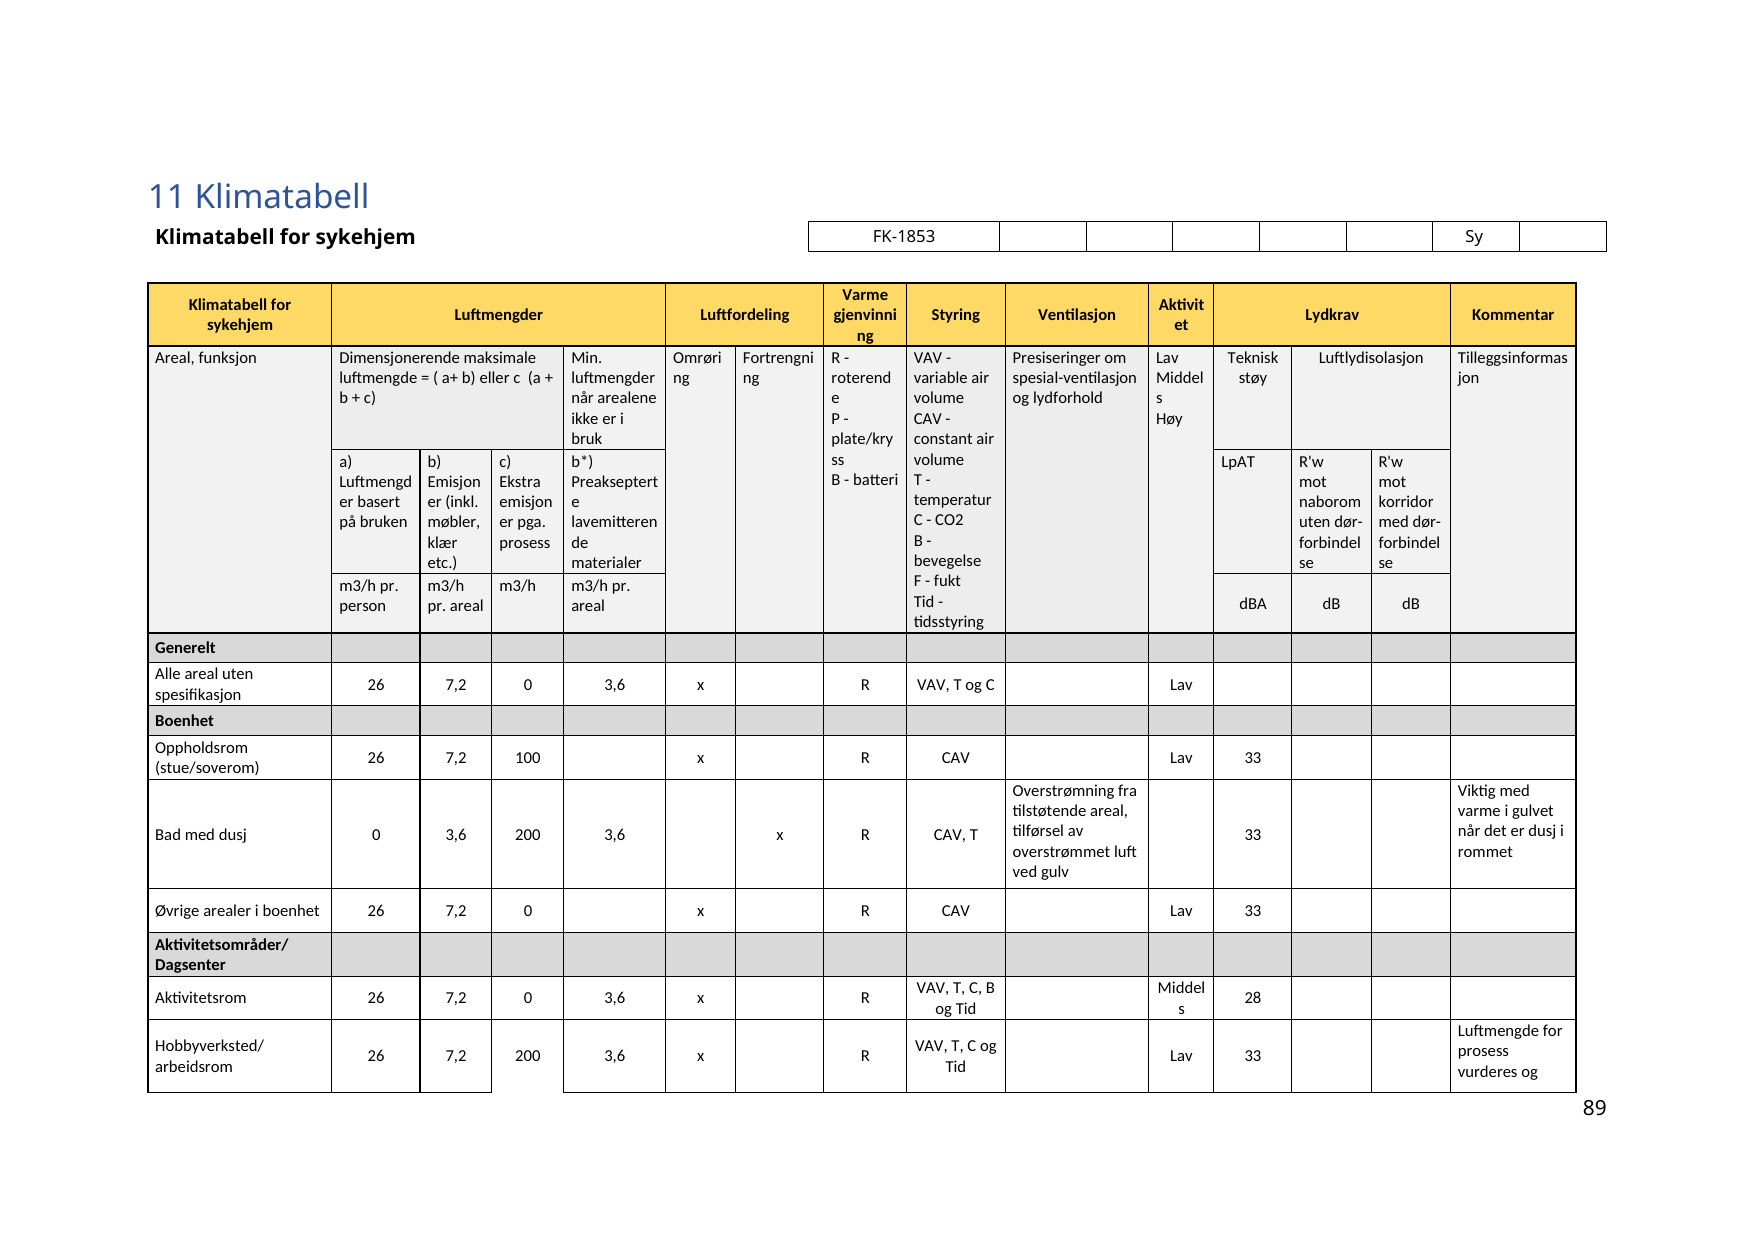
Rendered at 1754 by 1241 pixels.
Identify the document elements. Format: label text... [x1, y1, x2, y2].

table_cell [492, 634, 563, 662]
table_header Aktivitet [1149, 284, 1213, 345]
table_cell 7,2 [421, 663, 491, 705]
table_cell Overstrømning fra tilstøtende areal, tilførsel av overstrømmet luft ved gulv [1006, 780, 1148, 888]
table_cell [1149, 573, 1213, 632]
table_cell CAV [907, 889, 1005, 932]
table_cell 0 [492, 889, 563, 932]
table_cell Areal, funksjon [149, 347, 331, 632]
table_cell [1372, 706, 1450, 735]
table_cell 7,2 [421, 736, 491, 779]
table_cell 200 [492, 1020, 563, 1092]
table_cell [564, 634, 665, 662]
table_cell x [666, 736, 735, 779]
table_cell x [666, 1020, 735, 1092]
table_cell Lav [1149, 736, 1213, 779]
table_header Styring [907, 284, 1005, 345]
table_cell 3,6 [564, 1020, 665, 1092]
table_cell Lav [1149, 663, 1213, 705]
table_header [1260, 222, 1346, 251]
table_cell R'w mot korridor med dør-forbindelse [1372, 450, 1450, 573]
table_cell Lav [1149, 889, 1213, 932]
table_cell [1451, 933, 1575, 976]
table_cell [736, 663, 823, 705]
table_cell R [824, 977, 906, 1019]
table_cell Omrøring [666, 347, 735, 632]
table_cell [1372, 1020, 1450, 1092]
table_header Luftfordeling [666, 284, 823, 345]
table_cell [1214, 663, 1291, 705]
table_header Lydkrav [1214, 284, 1450, 345]
table_cell R [824, 889, 906, 932]
table_cell a) Luftmengder basert på bruken [332, 450, 419, 573]
table_cell [1292, 736, 1371, 779]
table_cell [1214, 634, 1291, 662]
table_cell Middels [1149, 977, 1213, 1019]
table_cell [1292, 780, 1371, 888]
table_cell [666, 706, 735, 735]
table_cell Dimensjonerende maksimale luftmengde = ( a+ b) eller c (a + b + c) [332, 347, 563, 449]
table_cell [1372, 663, 1450, 705]
table_cell Luftmengde for prosess vurderes og [1451, 1020, 1575, 1092]
table_header Ventilasjon [1006, 284, 1148, 345]
table_cell [1372, 933, 1450, 976]
table_header [1000, 222, 1086, 251]
table_cell 28 [1214, 977, 1291, 1019]
table_cell [1451, 736, 1575, 779]
table_cell 26 [332, 889, 419, 932]
table_cell 0 [492, 977, 563, 1019]
table_cell CAV [907, 736, 1005, 779]
table_cell 3,6 [564, 780, 665, 888]
table_cell 33 [1214, 780, 1291, 888]
table_cell 26 [332, 736, 419, 779]
table_header Klimatabell for sykehjem [148, 221, 808, 251]
table_cell [332, 933, 419, 976]
table_cell [1006, 736, 1148, 779]
table_cell [1372, 780, 1450, 888]
table_cell [1006, 634, 1148, 662]
table_cell VAV, T, C og Tid [907, 1020, 1005, 1092]
table_cell [736, 736, 823, 779]
table_cell [564, 706, 665, 735]
table_cell R [824, 736, 906, 779]
table_cell [824, 634, 906, 662]
table_cell 26 [332, 663, 419, 705]
table_cell 7,2 [421, 977, 491, 1019]
table_cell [1214, 706, 1291, 735]
table_cell VAV, T og C [907, 663, 1005, 705]
table_cell dB [1292, 574, 1371, 632]
table_cell [1006, 1020, 1148, 1092]
table_cell Aktivitetsrom [149, 977, 331, 1019]
table_cell R [824, 780, 906, 888]
table_cell [666, 933, 735, 976]
table_cell Lav Middels Høy [1149, 347, 1213, 573]
table_cell [421, 933, 491, 976]
table_cell Oppholdsrom (stue/soverom) [149, 736, 331, 779]
table_cell [1006, 933, 1148, 976]
table_cell R [824, 663, 906, 705]
table_cell dB [1372, 574, 1450, 632]
table_cell m3/h pr. person [332, 574, 419, 632]
table_cell [1292, 663, 1371, 705]
table_cell Alle areal uten spesifikasjon [149, 663, 331, 705]
table_cell Bad med dusj [149, 780, 331, 888]
table_cell [907, 706, 1005, 735]
table_cell [907, 933, 1005, 976]
table_cell [1149, 933, 1213, 976]
table_cell [1149, 706, 1213, 735]
table_cell [1451, 977, 1575, 1019]
table_cell [824, 706, 906, 735]
table_header Kommentar [1451, 284, 1575, 345]
table_cell [1372, 634, 1450, 662]
table_cell [564, 736, 665, 779]
table_cell [907, 634, 1005, 662]
table_cell [736, 634, 823, 662]
table_cell 26 [332, 977, 419, 1019]
table_cell x [666, 663, 735, 705]
table_cell CAV, T [907, 780, 1005, 888]
table_cell x [666, 977, 735, 1019]
table_cell [1214, 933, 1291, 976]
table_cell 3,6 [564, 977, 665, 1019]
table_cell VAV, T, C, B og Tid [907, 977, 1005, 1019]
table_cell 100 [492, 736, 563, 779]
table_cell Boenhet [149, 706, 331, 735]
table_header [1520, 222, 1606, 251]
table_header Luftmengder [332, 284, 665, 345]
table_cell [1006, 706, 1148, 735]
table_cell Hobbyverksted/arbeidsrom [149, 1020, 331, 1092]
table_cell Fortrengning [736, 347, 823, 632]
table_cell [1149, 780, 1213, 888]
table_cell 33 [1214, 889, 1291, 932]
table_cell 3,6 [421, 780, 491, 888]
table_cell [421, 634, 491, 662]
table_cell [736, 706, 823, 735]
table_cell m3/h pr. areal [564, 574, 665, 632]
table_header FK-1853 [809, 222, 999, 251]
table_cell Luftlydisolasjon [1292, 347, 1450, 449]
table_cell VAV - variable air volume CAV - constant air volume T - temperatur C - CO2 B - bevegelse F - fukt Tid - tidsstyring [907, 347, 1005, 632]
table_cell [1451, 663, 1575, 705]
table_cell [1292, 1020, 1371, 1092]
table_cell [736, 977, 823, 1019]
table_header Klimatabell for sykehjem [149, 284, 331, 345]
table_cell Presiseringer om spesial-ventilasjon og lydforhold [1006, 347, 1148, 632]
table_cell [736, 1020, 823, 1092]
table_cell m3/h pr. areal [421, 574, 491, 632]
table_cell [1006, 663, 1148, 705]
table_cell [421, 706, 491, 735]
table_cell [1006, 977, 1148, 1019]
table_cell [492, 706, 563, 735]
table_cell [1006, 889, 1148, 932]
table_cell 200 [492, 780, 563, 888]
table_cell [824, 933, 906, 976]
table_cell Generelt [149, 634, 331, 662]
table_cell [332, 634, 419, 662]
table_cell Min. luftmengder når arealene ikke er i bruk [564, 347, 665, 449]
table_header [1087, 222, 1172, 251]
table_cell [1451, 706, 1575, 735]
table_cell Lav [1149, 1020, 1213, 1092]
table_cell 33 [1214, 1020, 1291, 1092]
table_cell Viktig med varme i gulvet når det er dusj i rommet [1451, 780, 1575, 888]
table_cell Tilleggsinformasjon [1451, 347, 1575, 632]
table_cell [564, 933, 665, 976]
table_cell dBA [1214, 574, 1291, 632]
table_cell [1292, 634, 1371, 662]
table_header [1173, 222, 1259, 251]
table_cell [1292, 706, 1371, 735]
table_cell [1372, 977, 1450, 1019]
table_cell [1372, 889, 1450, 932]
subtitle 11 Klimatabell [148, 173, 1606, 218]
table_cell R'w mot naborom uten dør-forbindelse [1292, 450, 1371, 573]
table_cell x [666, 889, 735, 932]
table_cell b) Emisjoner (inkl. møbler, klær etc.) [421, 450, 491, 573]
table_cell [1451, 634, 1575, 662]
table_cell [492, 933, 563, 976]
table_cell [666, 634, 735, 662]
table_cell 0 [332, 780, 419, 888]
table_cell R - roterende P - plate/kryss B - batteri [824, 347, 906, 632]
table_cell [1372, 736, 1450, 779]
table_cell Øvrige arealer i boenhet [149, 889, 331, 932]
table_header Sy [1433, 222, 1519, 251]
table_cell LpAT [1214, 450, 1291, 573]
table_cell 7,2 [421, 889, 491, 932]
table_cell 33 [1214, 736, 1291, 779]
table_cell 7,2 [421, 1020, 491, 1092]
table_cell m3/h [492, 574, 563, 632]
table_cell 26 [332, 1020, 419, 1092]
table_cell b*) Preaksepterte lavemitterende materialer [564, 450, 665, 573]
table_cell [1292, 933, 1371, 976]
table_cell [332, 706, 419, 735]
table_cell [1149, 634, 1213, 662]
table_cell 0 [492, 663, 563, 705]
table_header Varme gjenvinning [824, 284, 906, 345]
table_header [1347, 222, 1432, 251]
table_cell [1292, 889, 1371, 932]
table_cell [564, 889, 665, 932]
table_cell R [824, 1020, 906, 1092]
table_cell Aktivitetsområder/Dagsenter [149, 933, 331, 976]
table_cell [736, 889, 823, 932]
table_cell x [736, 780, 823, 888]
table_cell [736, 933, 823, 976]
table_cell [666, 780, 735, 888]
table_cell [1292, 977, 1371, 1019]
table_cell 3,6 [564, 663, 665, 705]
table_cell Teknisk støy [1214, 347, 1291, 449]
table_cell c) Ekstra emisjoner pga. prosess [492, 450, 563, 573]
table_cell [1451, 889, 1575, 932]
